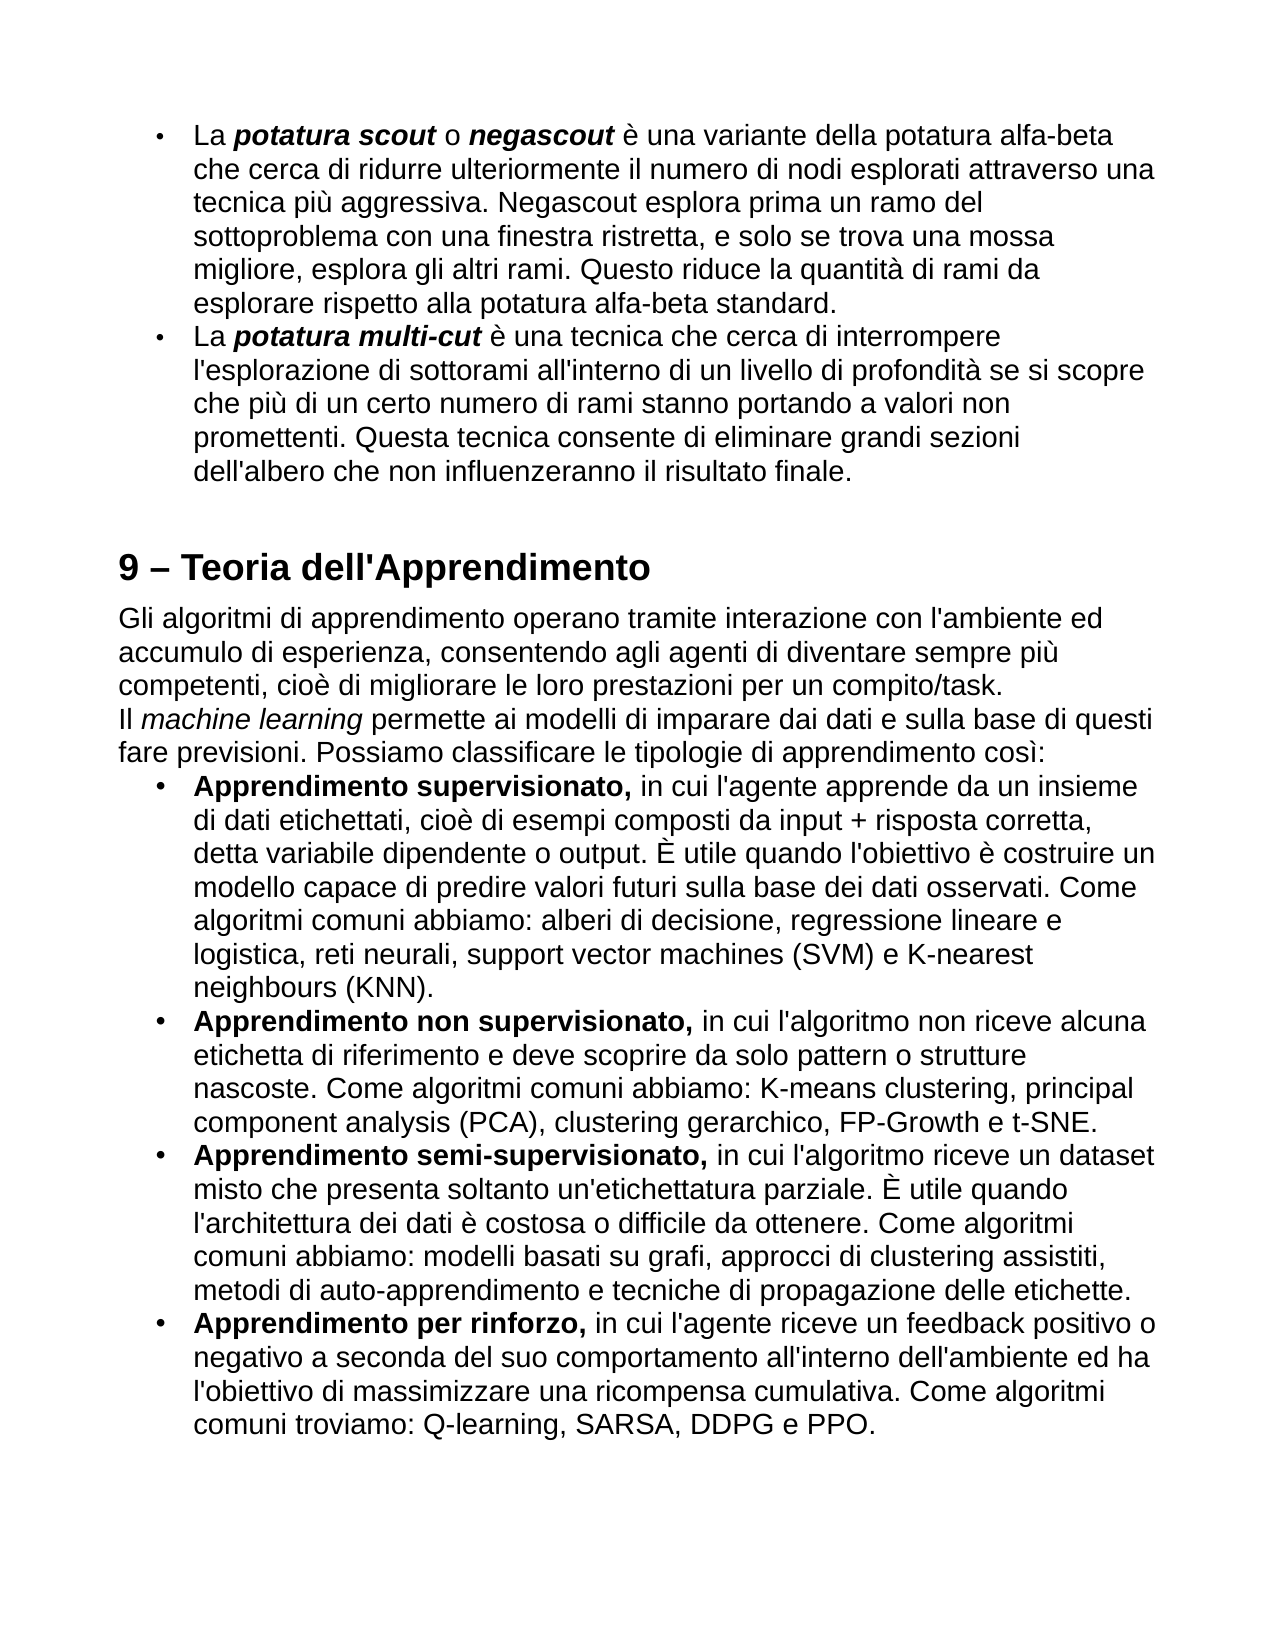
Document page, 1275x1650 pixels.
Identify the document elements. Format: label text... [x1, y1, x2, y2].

list Apprendimento non supervisionato, in cui l'algoritmo non riceve alcuna etichetta di riferimento e deve scoprire da solo pattern o strutture nascoste. Come algoritmi comuni abbiamo: K-means clustering, principal component analysis (PCA), clustering gerarchico, FP-Growth e t-SNE. [156, 1004, 1157, 1138]
list Apprendimento semi-supervisionato, in cui l'algoritmo riceve un dataset misto che presenta soltanto un'etichettatura parziale. È utile quando l'architettura dei dati è costosa o difficile da ottenere. Come algoritmi comuni abbiamo: modelli basati su grafi, approcci di clustering assistiti, metodi di auto-apprendimento e tecniche di propagazione delle etichette. [156, 1138, 1157, 1306]
list La potatura scout o negascout è una variante della potatura alfa-beta che cerca di ridurre ulteriormente il numero di nodi esplorati attraverso una tecnica più aggressiva. Negascout esplora prima un ramo del sottoproblema con una finestra ristretta, e solo se trova una mossa migliore, esplora gli altri rami. Questo riduce la quantità di rami da esplorare rispetto alla potatura alfa-beta standard. [156, 118, 1157, 319]
text Il machine learning permette ai modelli di imparare dai dati e sulla base di questi fare previsioni. Possiamo classificare le tipologie di apprendimento così: [118, 702, 1157, 769]
list Apprendimento supervisionato, in cui l'agente apprende da un insieme di dati etichettati, cioè di esempi composti da input + risposta corretta, detta variabile dipendente o output. È utile quando l'obiettivo è costruire un modello capace di predire valori futuri sulla base dei dati osservati. Come algoritmi comuni abbiamo: alberi di decisione, regressione lineare e logistica, reti neurali, support vector machines (SVM) e K-nearest neighbours (KNN). [156, 769, 1157, 1004]
list La potatura multi-cut è una tecnica che cerca di interrompere l'esplorazione di sottorami all'interno di un livello di profondità se si scopre che più di un certo numero di rami stanno portando a valori non promettenti. Questa tecnica consente di eliminare grandi sezioni dell'albero che non influenzeranno il risultato finale. [156, 319, 1157, 487]
subtitle 9 – Teoria dell'Apprendimento [118, 546, 1157, 589]
list Apprendimento per rinforzo, in cui l'agente riceve un feedback positivo o negativo a seconda del suo comportamento all'interno dell'ambiente ed ha l'obiettivo di massimizzare una ricompensa cumulativa. Come algoritmi comuni troviamo: Q-learning, SARSA, DDPG e PPO. [156, 1306, 1157, 1441]
text Gli algoritmi di apprendimento operano tramite interazione con l'ambiente ed accumulo di esperienza, consentendo agli agenti di diventare sempre più competenti, cioè di migliorare le loro prestazioni per un compito/task. [118, 601, 1157, 702]
